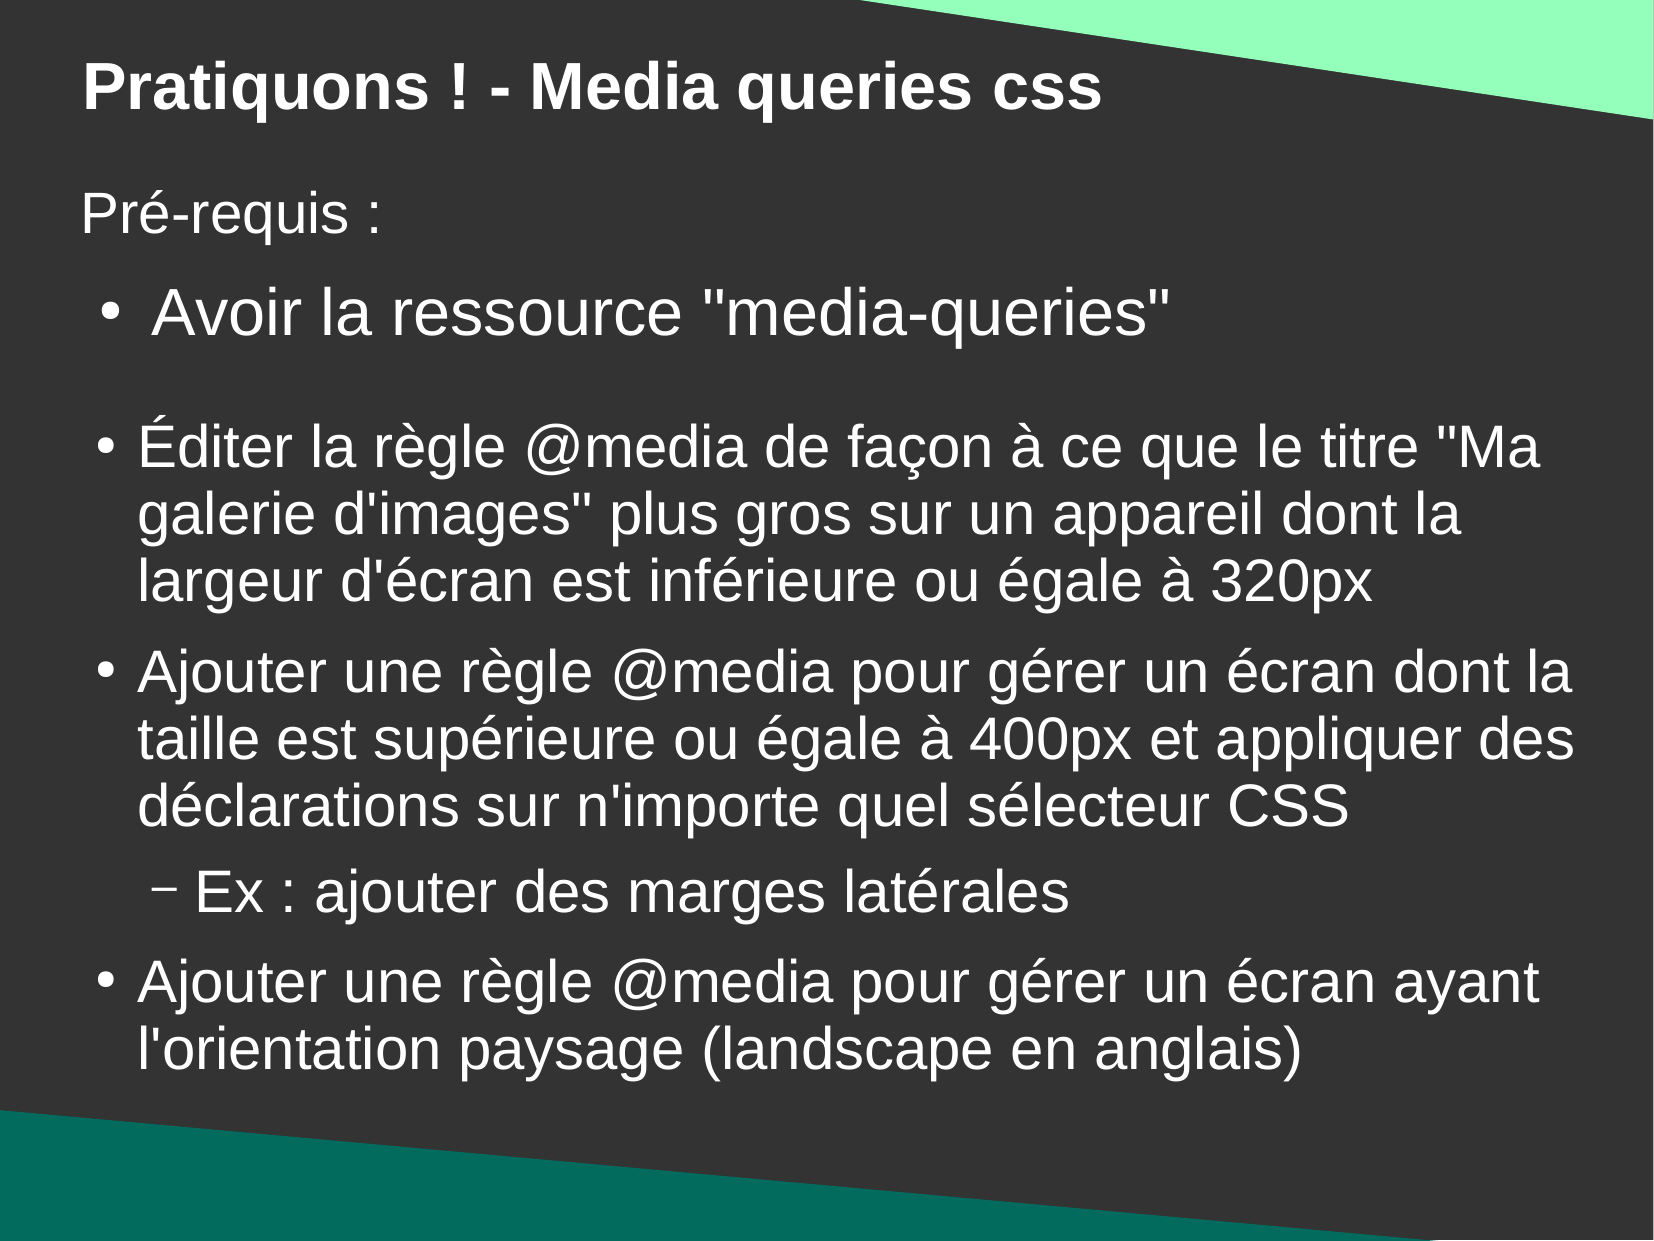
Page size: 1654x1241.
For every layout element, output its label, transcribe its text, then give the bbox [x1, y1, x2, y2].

list Éditer la règle @media de façon à ce que le titre "Ma galerie d'images" plus gros sur un appareil dont la largeur d'écran est inférieure ou égale à 320px Ajouter une règle @media pour gérer un écran dont la taille est supérieure ou égale à 400px et appliquer des déclarations sur n'importe quel sélecteur CSS Ex : ajouter des marges latérales Ajouter une règle @media pour gérer un écran ayant l'orientation paysage (landscape en anglais) [80, 413, 1605, 1099]
title Pratiquons ! - Media queries css [82, 49, 1571, 152]
text_box [859, 0, 1654, 120]
list Pré-requis : Avoir la ressource "media-queries" [80, 180, 1620, 367]
